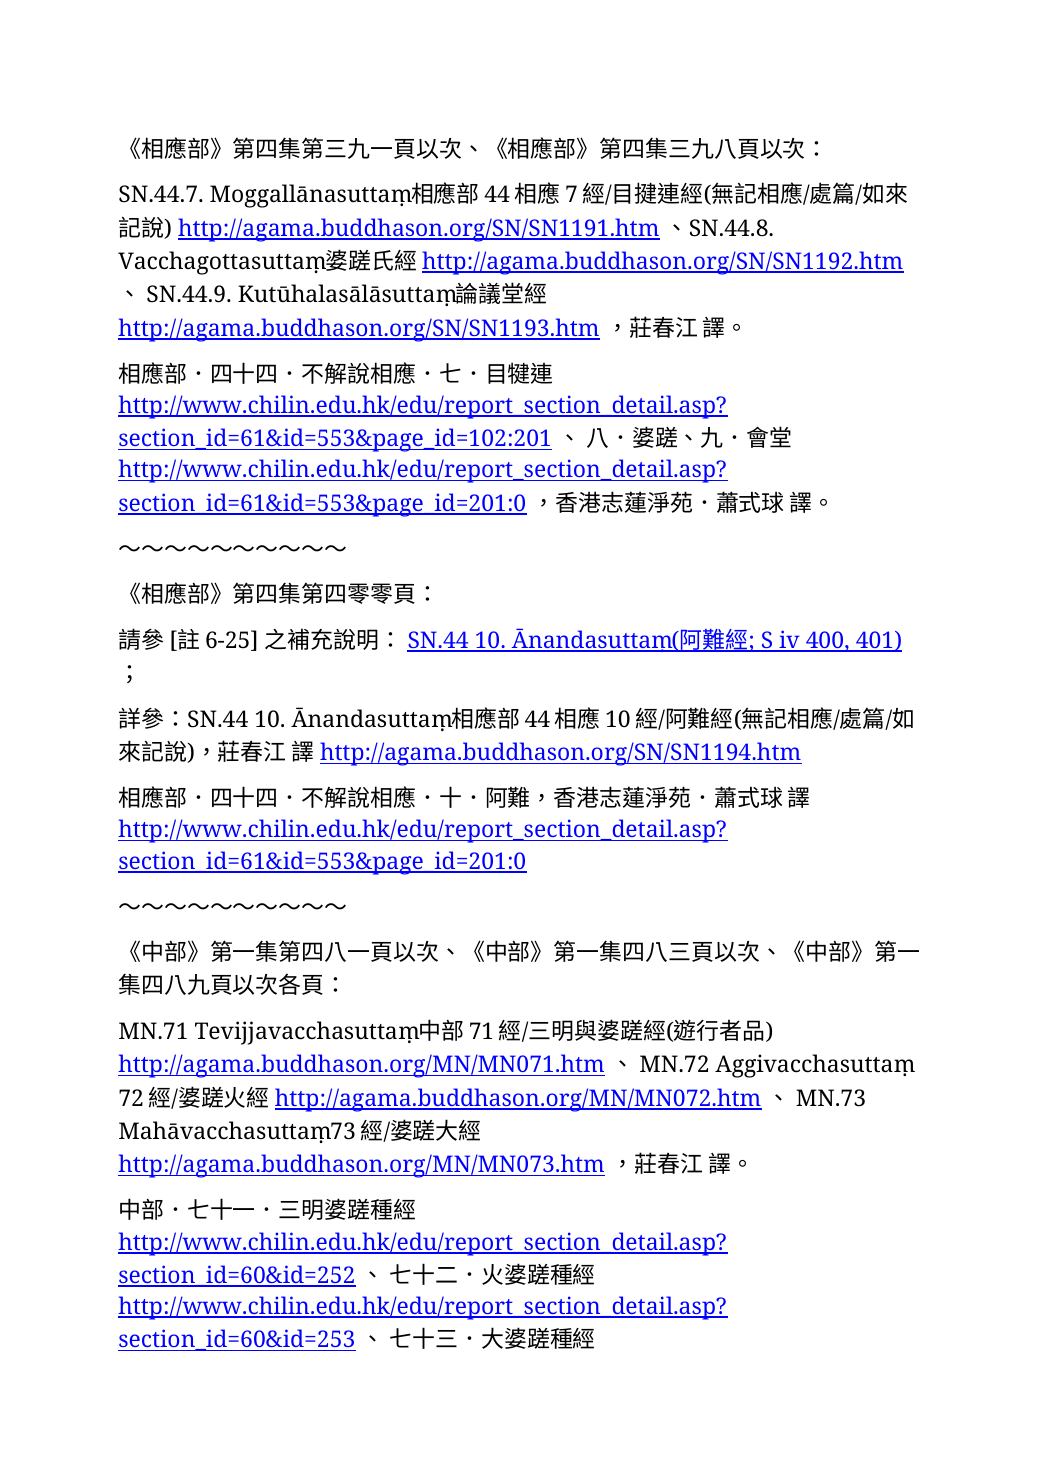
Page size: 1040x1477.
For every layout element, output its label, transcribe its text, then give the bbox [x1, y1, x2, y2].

text ～～～～～～～～～～ [118, 888, 921, 922]
text 《中部》第一集第四八一頁以次、《中部》第一集四八三頁以次、《中部》第一集四八九頁以次各頁： [118, 934, 921, 1001]
text 相應部．四十四．不解說相應．十．阿難，香港志蓮淨苑．蕭式球 譯 http://www.chilin.edu.hk/edu/report_section_detail.asp?section_id=61&id=553&page_id=201:0 [118, 780, 921, 876]
text SN.44.7. Moggallānasuttaṃ 相應部44相應7經/目揵連經(無記相應/處篇/如來記說) http://agama.buddhason.org/SN/SN1191.htm 、SN.44.8. Vacchagottasuttaṃ 婆蹉氏經 http://agama.buddhason.org/SN/SN1192.htm 、 SN.44.9. Kutūhalasālāsuttaṃ 論議堂經 http://agama.buddhason.org/SN/SN1193.htm ，莊春江 譯。 [118, 176, 921, 343]
text ～～～～～～～～～～ [118, 530, 921, 564]
text 相應部．四十四．不解說相應．七．目犍連 http://www.chilin.edu.hk/edu/report_section_detail.asp?section_id=61&id=553&page_id=102:201 、 八．婆蹉、九．會堂 http://www.chilin.edu.hk/edu/report_section_detail.asp?section_id=61&id=553&page_id=201:0 ，香港志蓮淨苑．蕭式球 譯。 [118, 356, 921, 518]
text 《相應部》第四集第四零零頁： [118, 576, 921, 609]
text 詳參：SN.44 10. Ānandasuttaṃ 相應部44相應10經/阿難經(無記相應/處篇/如來記說)，莊春江 譯 http://agama.buddhason.org/SN/SN1194.htm [118, 701, 921, 768]
text 中部．七十一．三明婆蹉種經 http://www.chilin.edu.hk/edu/report_section_detail.asp?section_id=60&id=252 、 七十二．火婆蹉種經 http://www.chilin.edu.hk/edu/report_section_detail.asp?section_id=60&id=253 、 七十三．大婆蹉種經 [118, 1192, 921, 1354]
text MN.71 Tevijjavacchasuttaṃ 中部71經/三明與婆蹉經(遊行者品) http://agama.buddhason.org/MN/MN071.htm 、 MN.72 Aggivacchasuttaṃ 72經/婆蹉火經 http://agama.buddhason.org/MN/MN072.htm 、 MN.73 Mahāvacchasuttaṃ 73經/婆蹉大經 http://agama.buddhason.org/MN/MN073.htm ，莊春江 譯。 [118, 1013, 921, 1180]
text 《相應部》第四集第三九一頁以次、《相應部》第四集三九八頁以次： [118, 131, 921, 164]
text 請參 [註6-25] 之補充說明： SN.44 10. Ānandasuttaṃ (阿難經; S iv 400, 401) ； [118, 622, 921, 688]
